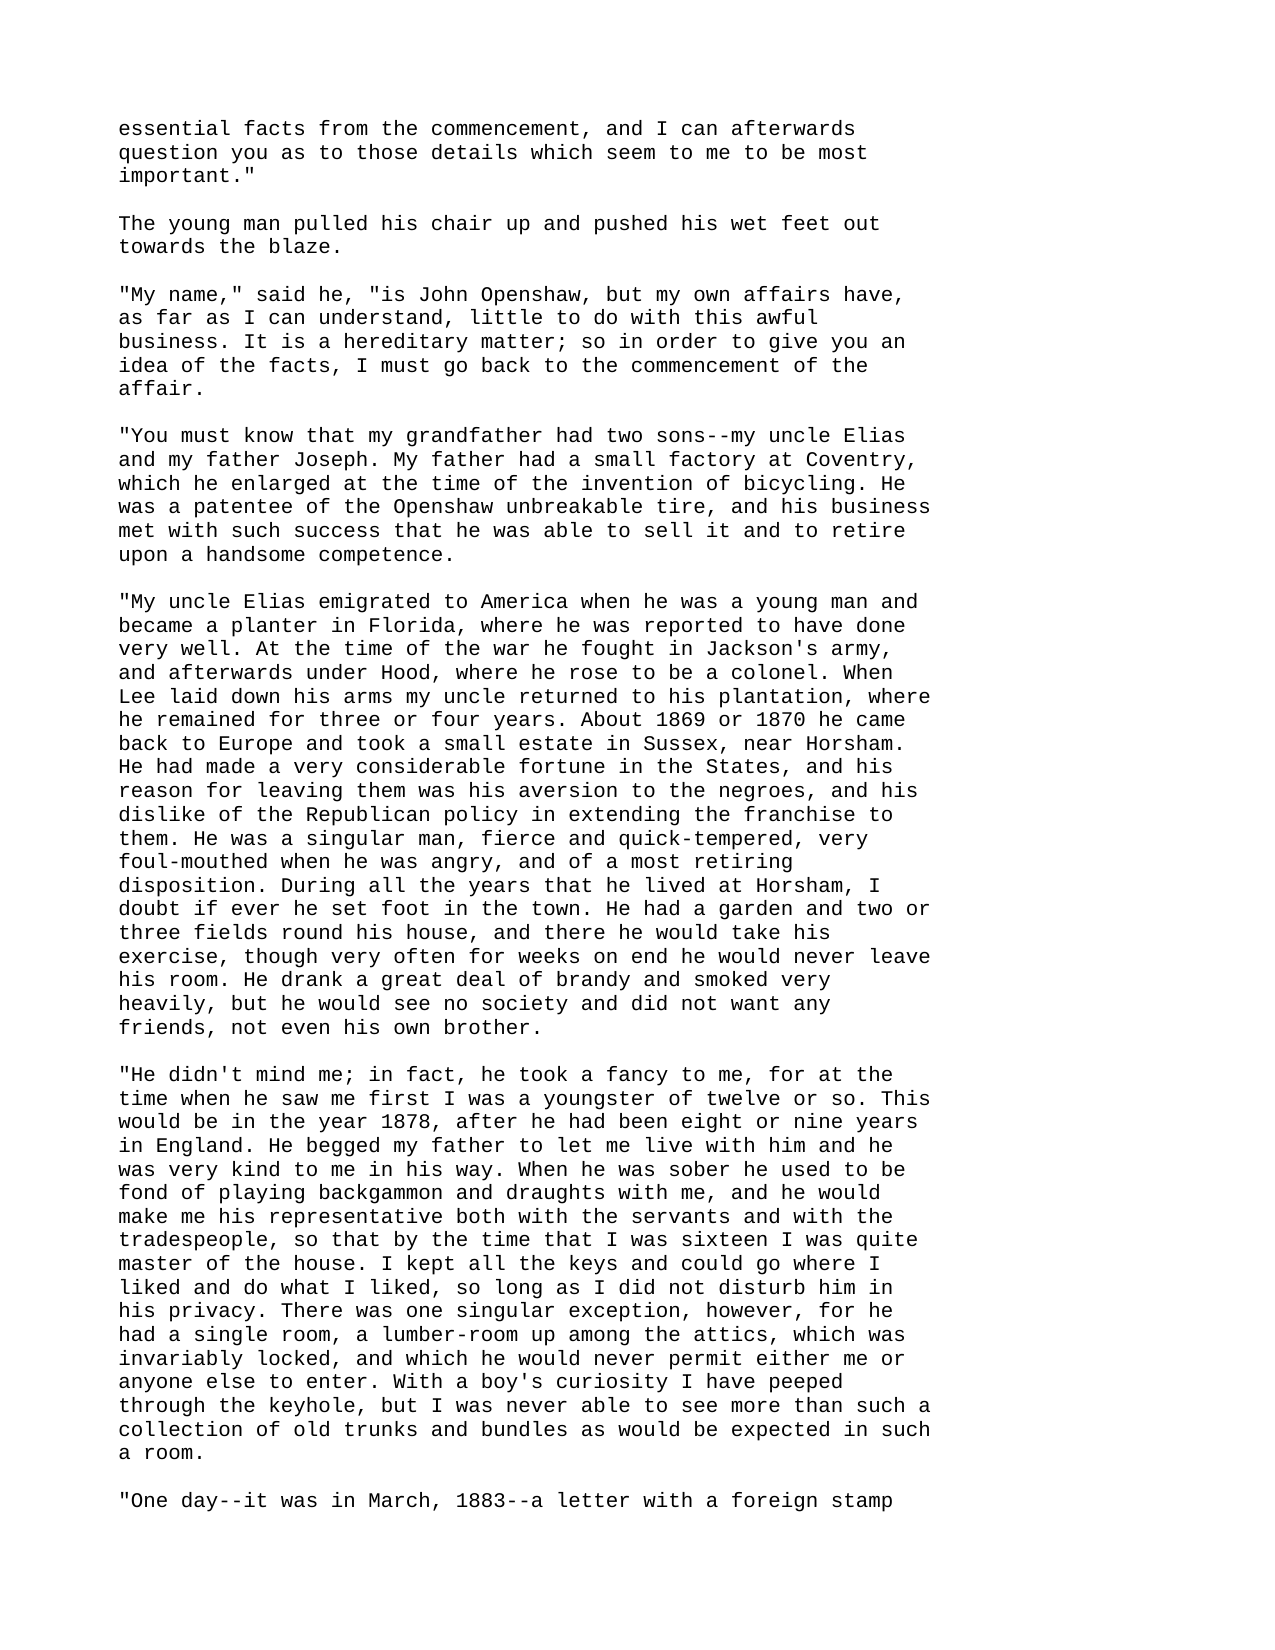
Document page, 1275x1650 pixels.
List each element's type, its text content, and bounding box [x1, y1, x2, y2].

text through the keyhole, but I was never able to see more than such a [118, 1395, 1157, 1419]
text essential facts from the commencement, and I can afterwards [118, 118, 1157, 142]
text "My name," said he, "is John Openshaw, but my own affairs have, [118, 284, 1157, 307]
text back to Europe and took a small estate in Sussex, near Horsham. [118, 733, 1157, 757]
text anyone else to enter. With a boy's curiosity I have peeped [118, 1371, 1157, 1395]
text was very kind to me in his way. When he was sober he used to be [118, 1158, 1157, 1182]
text very well. At the time of the war he fought in Jackson's army, [118, 638, 1157, 662]
text collection of old trunks and bundles as would be expected in such [118, 1419, 1157, 1442]
text a room. [118, 1442, 1157, 1466]
text three fields round his house, and there he would take his [118, 922, 1157, 946]
text He had made a very considerable fortune in the States, and his [118, 757, 1157, 780]
text foul-mouthed when he was angry, and of a most retiring [118, 851, 1157, 875]
text and my father Joseph. My father had a small factory at Coventry, [118, 449, 1157, 473]
text Lee laid down his arms my uncle returned to his plantation, where [118, 686, 1157, 709]
text idea of the facts, I must go back to the commencement of the [118, 354, 1157, 378]
text disposition. During all the years that he lived at Horsham, I [118, 875, 1157, 898]
text towards the blaze. [118, 236, 1157, 260]
text his privacy. There was one singular exception, however, for he [118, 1300, 1157, 1324]
text liked and do what I liked, so long as I did not disturb him in [118, 1277, 1157, 1300]
text became a planter in Florida, where he was reported to have done [118, 615, 1157, 638]
text in England. He begged my father to let me live with him and he [118, 1135, 1157, 1158]
text The young man pulled his chair up and pushed his wet feet out [118, 213, 1157, 236]
text make me his representative both with the servants and with the [118, 1206, 1157, 1229]
text master of the house. I kept all the keys and could go where I [118, 1253, 1157, 1277]
text invariably locked, and which he would never permit either me or [118, 1348, 1157, 1371]
text met with such success that he was able to sell it and to retire [118, 520, 1157, 544]
text them. He was a singular man, fierce and quick-tempered, very [118, 827, 1157, 851]
text important." [118, 165, 1157, 189]
text as far as I can understand, little to do with this awful [118, 307, 1157, 331]
text "My uncle Elias emigrated to America when he was a young man and [118, 591, 1157, 615]
text would be in the year 1878, after he had been eight or nine years [118, 1111, 1157, 1135]
text his room. He drank a great deal of brandy and smoked very [118, 969, 1157, 993]
text question you as to those details which seem to me to be most [118, 142, 1157, 165]
text he remained for three or four years. About 1869 or 1870 he came [118, 709, 1157, 733]
text friends, not even his own brother. [118, 1017, 1157, 1040]
text time when he saw me first I was a youngster of twelve or so. This [118, 1088, 1157, 1111]
text fond of playing backgammon and draughts with me, and he would [118, 1182, 1157, 1206]
text dislike of the Republican policy in extending the franchise to [118, 804, 1157, 827]
text "He didn't mind me; in fact, he took a fancy to me, for at the [118, 1064, 1157, 1088]
text affair. [118, 378, 1157, 402]
text business. It is a hereditary matter; so in order to give you an [118, 331, 1157, 354]
text tradespeople, so that by the time that I was sixteen I was quite [118, 1229, 1157, 1253]
text "You must know that my grandfather had two sons--my uncle Elias [118, 426, 1157, 449]
text upon a handsome competence. [118, 544, 1157, 567]
text had a single room, a lumber-room up among the attics, which was [118, 1324, 1157, 1348]
text which he enlarged at the time of the invention of bicycling. He [118, 473, 1157, 496]
text heavily, but he would see no society and did not want any [118, 993, 1157, 1017]
text exercise, though very often for weeks on end he would never leave [118, 946, 1157, 969]
text was a patentee of the Openshaw unbreakable tire, and his business [118, 496, 1157, 520]
text doubt if ever he set foot in the town. He had a garden and two or [118, 898, 1157, 922]
text and afterwards under Hood, where he rose to be a colonel. When [118, 662, 1157, 686]
text reason for leaving them was his aversion to the negroes, and his [118, 780, 1157, 804]
text "One day--it was in March, 1883--a letter with a foreign stamp [118, 1489, 1157, 1513]
